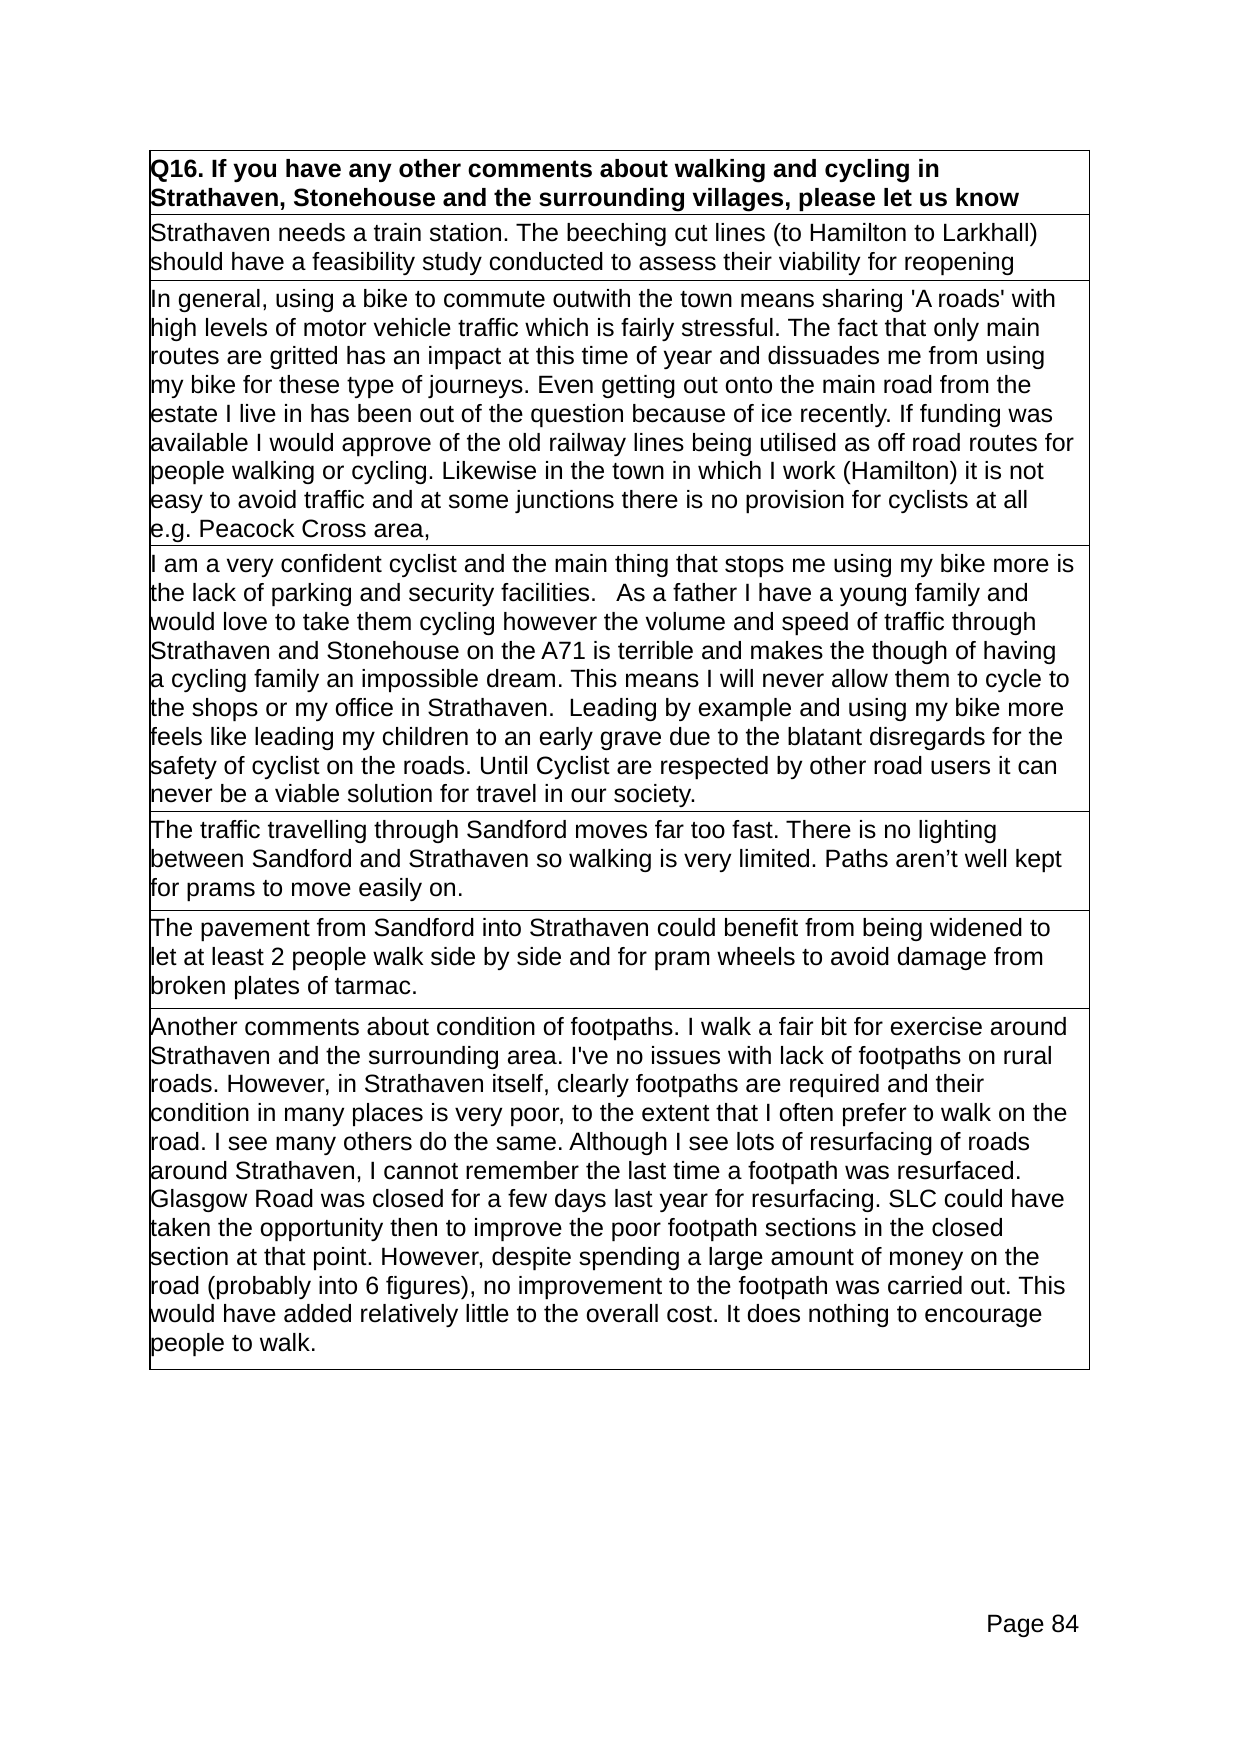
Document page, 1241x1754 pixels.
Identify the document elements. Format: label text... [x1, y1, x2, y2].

table_cell In general, using a bike to commute outwith the town means sharing 'A roads' with high levels of motor vehicle traffic which is fairly stressful. The fact that only main routes are gritted has an impact at this time of year and dissuades me from using my bike for these type of journeys. Even getting out onto the main road from the estate I live in has been out of the question because of ice recently. If funding was available I would approve of the old railway lines being utilised as off road routes for people walking or cycling. Likewise in the town in which I work (Hamilton) it is not easy to avoid traffic and at some junctions there is no provision for cyclists at all e.g. Peacock Cross area, [151, 281, 1089, 545]
table_cell The pavement from Sandford into Strathaven could benefit from being widened to let at least 2 people walk side by side and for pram wheels to avoid damage from broken plates of tarmac. [151, 911, 1089, 1008]
table_cell The traffic travelling through Sandford moves far too fast. There is no lighting between Sandford and Strathaven so walking is very limited. Paths aren’t well kept for prams to move easily on. [151, 812, 1089, 909]
table_cell Another comments about condition of footpaths. I walk a fair bit for exercise around Strathaven and the surrounding area. I've no issues with lack of footpaths on rural roads. However, in Strathaven itself, clearly footpaths are required and their condition in many places is very poor, to the extent that I often prefer to walk on the road. I see many others do the same. Although I see lots of resurfacing of roads around Strathaven, I cannot remember the last time a footpath was resurfaced. Glasgow Road was closed for a few days last year for resurfacing. SLC could have taken the opportunity then to improve the poor footpath sections in the closed section at that point. However, despite spending a large amount of money on the road (probably into 6 figures), no improvement to the footpath was carried out. This would have added relatively little to the overall cost. It does nothing to encourage people to walk. [151, 1009, 1089, 1369]
table_cell Strathaven needs a train station. The beeching cut lines (to Hamilton to Larkhall) should have a feasibility study conducted to assess their viability for reopening [151, 215, 1089, 280]
table_header Q16. If you have any other comments about walking and cycling in Strathaven, Stonehouse and the surrounding villages, please let us know [151, 151, 1089, 214]
table_cell I am a very confident cyclist and the main thing that stops me using my bike more is the lack of parking and security facilities. As a father I have a young family and would love to take them cycling however the volume and speed of traffic through Strathaven and Stonehouse on the A71 is terrible and makes the though of having a cycling family an impossible dream. This means I will never allow them to cycle to the shops or my office in Strathaven. Leading by example and using my bike more feels like leading my children to an early grave due to the blatant disregards for the safety of cyclist on the roads. Until Cyclist are respected by other road users it can never be a viable solution for travel in our society. [151, 546, 1089, 811]
